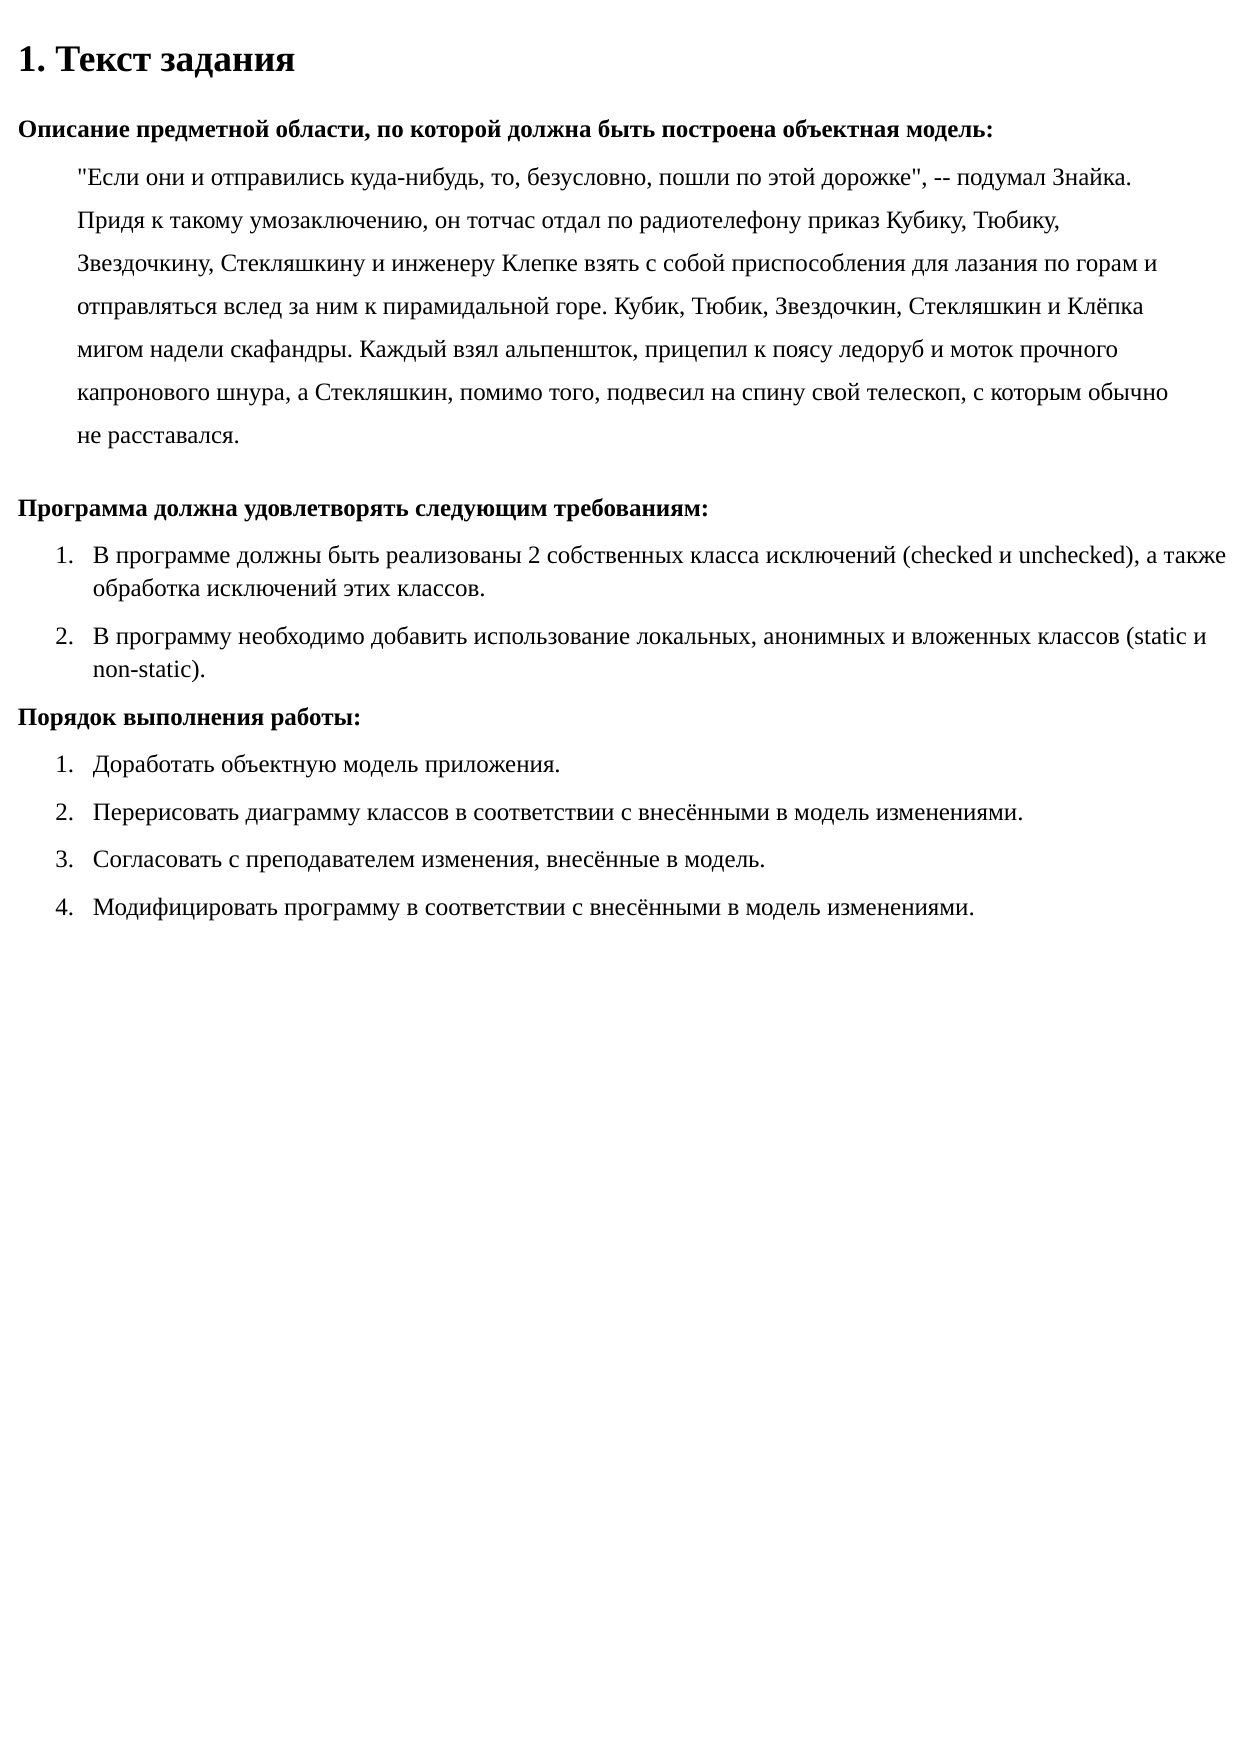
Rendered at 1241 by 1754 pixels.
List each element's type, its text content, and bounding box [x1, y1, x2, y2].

list Перерисовать диаграмму классов в соответствии с внесёнными в модель изменениями. [55, 797, 1231, 826]
text Порядок выполнения работы: [18, 702, 1231, 731]
list Модифицировать программу в соответствии с внесёнными в модель изменениями. [55, 892, 1231, 921]
list В программе должны быть реализованы 2 собственных класса исключений (checked и unchecked), а также обработка исключений этих классов. [55, 541, 1231, 602]
subtitle 1. Текст задания [18, 37, 1231, 80]
text "Если они и отправились куда-нибудь, то, безусловно, пошли по этой дорожке", -- подумал Знайка. Придя к такому умозаключению, он тотчас отдал по радиотелефону приказ Кубику, Тюбику, Звездочкину, Стекляшкину и инженеру Клепке взять с собой приспособления для лазания по горам и отправляться вслед за ним к пирамидальной горе. Кубик, Тюбик, Звездочкин, Стекляшкин и Клёпка мигом надели скафандры. Каждый взял альпеншток, прицепил к поясу ледоруб и моток прочного капронового шнура, а Стекляшкин, помимо того, подвесил на спину свой телескоп, с которым обычно не расставался. [77, 162, 1172, 449]
text Программа должна удовлетворять следующим требованиям: [18, 493, 1231, 522]
list В программу необходимо добавить использование локальных, анонимных и вложенных классов (static и non-static). [55, 621, 1231, 683]
list Согласовать с преподавателем изменения, внесённые в модель. [55, 844, 1231, 873]
list Доработать объектную модель приложения. [55, 749, 1231, 778]
text Описание предметной области, по которой должна быть построена объектная модель: [18, 114, 1231, 143]
